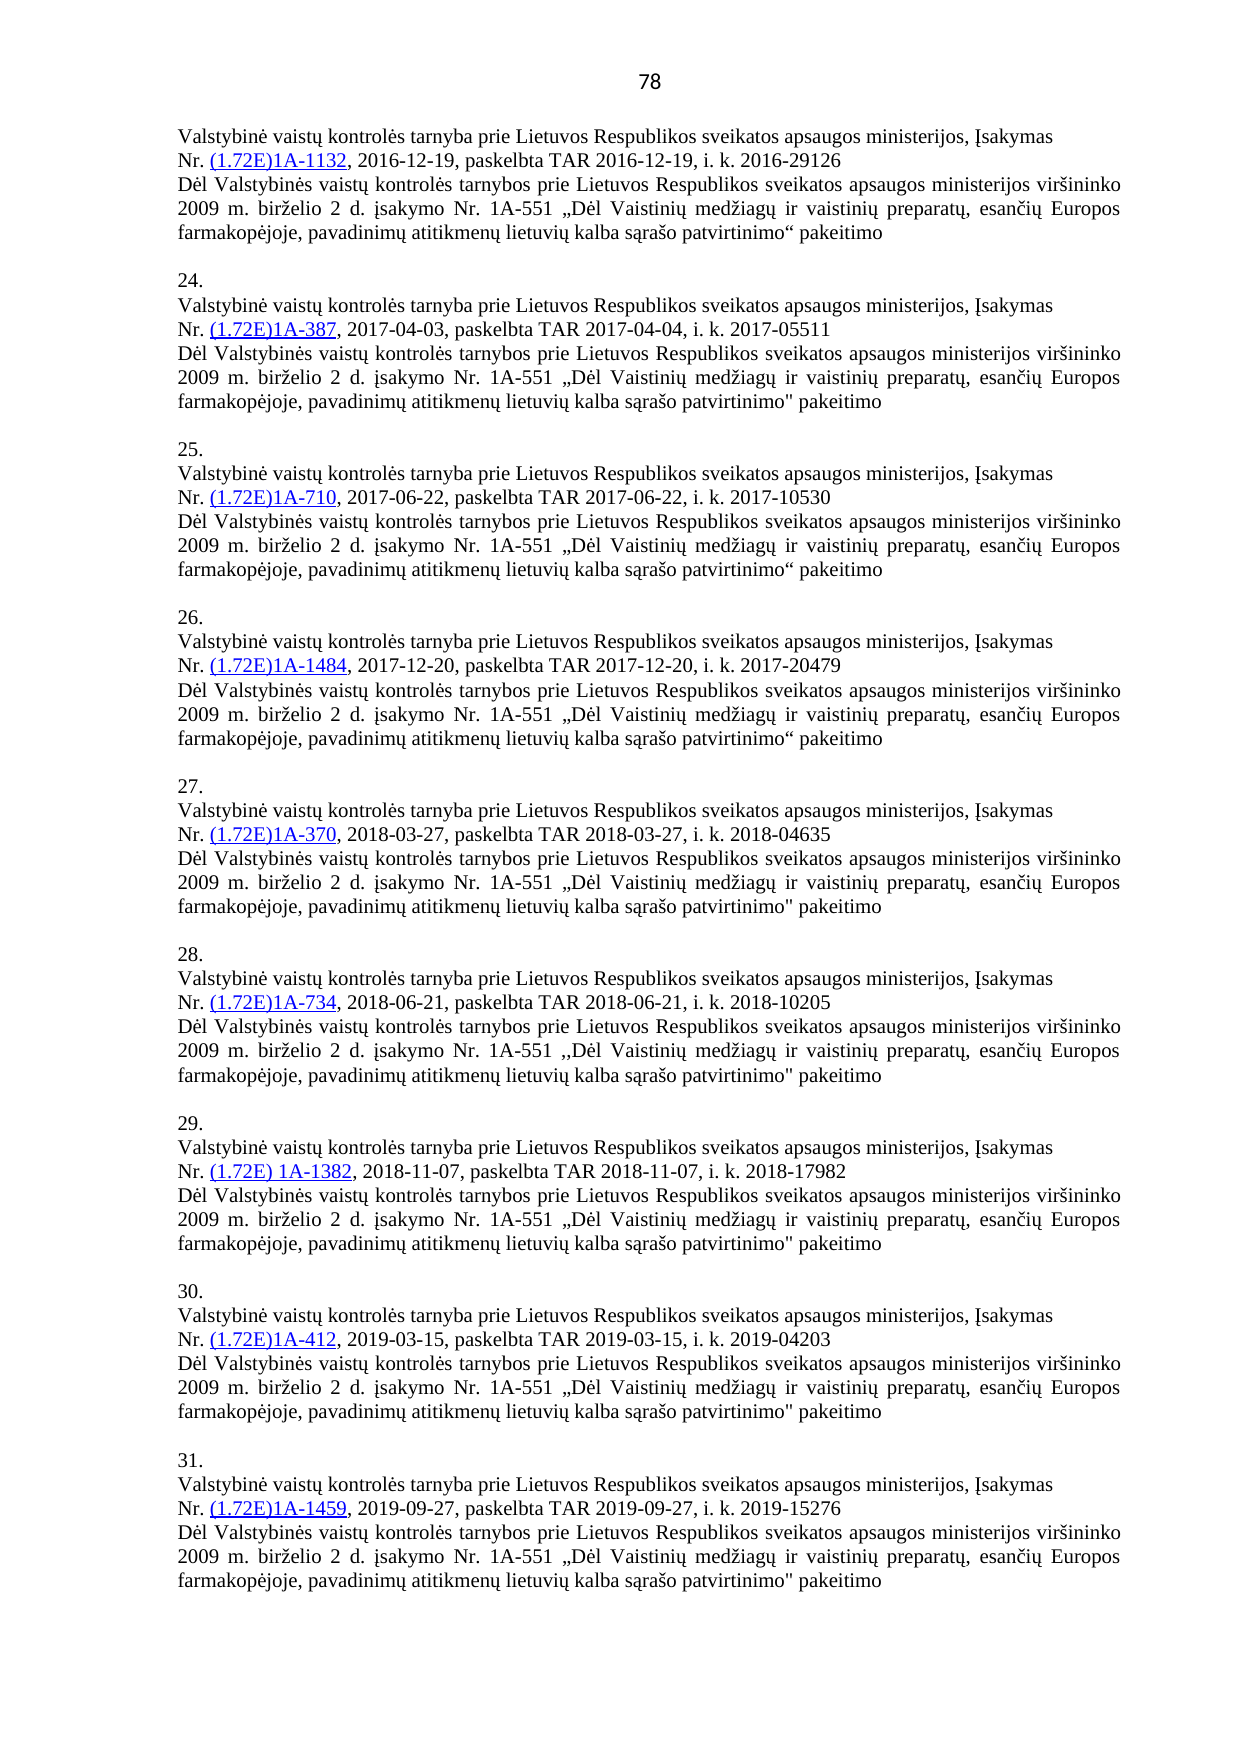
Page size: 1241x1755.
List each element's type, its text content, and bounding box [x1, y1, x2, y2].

text Valstybinė vaistų kontrolės tarnyba prie Lietuvos Respublikos sveikatos apsaugos ministerijos, Įsakymas [177, 1472, 1122, 1496]
text Valstybinė vaistų kontrolės tarnyba prie Lietuvos Respublikos sveikatos apsaugos ministerijos, Įsakymas [177, 461, 1122, 485]
text Nr. (1.72E)1A-370, 2018-03-27, paskelbta TAR 2018-03-27, i. k. 2018-04635 [177, 822, 1122, 846]
text Dėl Valstybinės vaistų kontrolės tarnybos prie Lietuvos Respublikos sveikatos apsaugos ministerijos viršininko 2009 m. birželio 2 d. įsakymo Nr. 1A-551 „Dėl Vaistinių medžiagų ir vaistinių preparatų, esančių Europos farmakopėjoje, pavadinimų atitikmenų lietuvių kalba sąrašo patvirtinimo" pakeitimo [177, 1520, 1122, 1592]
text Dėl Valstybinės vaistų kontrolės tarnybos prie Lietuvos Respublikos sveikatos apsaugos ministerijos viršininko 2009 m. birželio 2 d. įsakymo Nr. 1A-551 „Dėl Vaistinių medžiagų ir vaistinių preparatų, esančių Europos farmakopėjoje, pavadinimų atitikmenų lietuvių kalba sąrašo patvirtinimo" pakeitimo [177, 846, 1122, 918]
text 29. [177, 1111, 1122, 1135]
text Valstybinė vaistų kontrolės tarnyba prie Lietuvos Respublikos sveikatos apsaugos ministerijos, Įsakymas [177, 798, 1122, 822]
text Valstybinė vaistų kontrolės tarnyba prie Lietuvos Respublikos sveikatos apsaugos ministerijos, Įsakymas [177, 124, 1122, 148]
text Dėl Valstybinės vaistų kontrolės tarnybos prie Lietuvos Respublikos sveikatos apsaugos ministerijos viršininko 2009 m. birželio 2 d. įsakymo Nr. 1A-551 „Dėl Vaistinių medžiagų ir vaistinių preparatų, esančių Europos farmakopėjoje, pavadinimų atitikmenų lietuvių kalba sąrašo patvirtinimo“ pakeitimo [177, 677, 1122, 750]
text Nr. (1.72E)1A-734, 2018-06-21, paskelbta TAR 2018-06-21, i. k. 2018-10205 [177, 990, 1122, 1014]
text Nr. (1.72E)1A-387, 2017-04-03, paskelbta TAR 2017-04-04, i. k. 2017-05511 [177, 317, 1122, 341]
text 26. [177, 605, 1122, 629]
text Valstybinė vaistų kontrolės tarnyba prie Lietuvos Respublikos sveikatos apsaugos ministerijos, Įsakymas [177, 966, 1122, 990]
text Nr. (1.72E)1A-1132, 2016-12-19, paskelbta TAR 2016-12-19, i. k. 2016-29126 [177, 148, 1122, 172]
text Valstybinė vaistų kontrolės tarnyba prie Lietuvos Respublikos sveikatos apsaugos ministerijos, Įsakymas [177, 1135, 1122, 1159]
text Valstybinė vaistų kontrolės tarnyba prie Lietuvos Respublikos sveikatos apsaugos ministerijos, Įsakymas [177, 1303, 1122, 1327]
text 24. [177, 268, 1122, 292]
text Dėl Valstybinės vaistų kontrolės tarnybos prie Lietuvos Respublikos sveikatos apsaugos ministerijos viršininko 2009 m. birželio 2 d. įsakymo Nr. 1A-551 ,,Dėl Vaistinių medžiagų ir vaistinių preparatų, esančių Europos farmakopėjoje, pavadinimų atitikmenų lietuvių kalba sąrašo patvirtinimo" pakeitimo [177, 1014, 1122, 1087]
text 27. [177, 774, 1122, 798]
text 28. [177, 942, 1122, 966]
text Valstybinė vaistų kontrolės tarnyba prie Lietuvos Respublikos sveikatos apsaugos ministerijos, Įsakymas [177, 629, 1122, 653]
text Nr. (1.72E) 1A-1382, 2018-11-07, paskelbta TAR 2018-11-07, i. k. 2018-17982 [177, 1159, 1122, 1183]
text 30. [177, 1279, 1122, 1303]
text Dėl Valstybinės vaistų kontrolės tarnybos prie Lietuvos Respublikos sveikatos apsaugos ministerijos viršininko 2009 m. birželio 2 d. įsakymo Nr. 1A-551 „Dėl Vaistinių medžiagų ir vaistinių preparatų, esančių Europos farmakopėjoje, pavadinimų atitikmenų lietuvių kalba sąrašo patvirtinimo" pakeitimo [177, 341, 1122, 413]
text Valstybinė vaistų kontrolės tarnyba prie Lietuvos Respublikos sveikatos apsaugos ministerijos, Įsakymas [177, 292, 1122, 317]
text Dėl Valstybinės vaistų kontrolės tarnybos prie Lietuvos Respublikos sveikatos apsaugos ministerijos viršininko 2009 m. birželio 2 d. įsakymo Nr. 1A-551 „Dėl Vaistinių medžiagų ir vaistinių preparatų, esančių Europos farmakopėjoje, pavadinimų atitikmenų lietuvių kalba sąrašo patvirtinimo“ pakeitimo [177, 509, 1122, 581]
text Dėl Valstybinės vaistų kontrolės tarnybos prie Lietuvos Respublikos sveikatos apsaugos ministerijos viršininko 2009 m. birželio 2 d. įsakymo Nr. 1A-551 „Dėl Vaistinių medžiagų ir vaistinių preparatų, esančių Europos farmakopėjoje, pavadinimų atitikmenų lietuvių kalba sąrašo patvirtinimo" pakeitimo [177, 1183, 1122, 1255]
text 25. [177, 437, 1122, 461]
text Dėl Valstybinės vaistų kontrolės tarnybos prie Lietuvos Respublikos sveikatos apsaugos ministerijos viršininko 2009 m. birželio 2 d. įsakymo Nr. 1A-551 „Dėl Vaistinių medžiagų ir vaistinių preparatų, esančių Europos farmakopėjoje, pavadinimų atitikmenų lietuvių kalba sąrašo patvirtinimo" pakeitimo [177, 1351, 1122, 1423]
text Nr. (1.72E)1A-1484, 2017-12-20, paskelbta TAR 2017-12-20, i. k. 2017-20479 [177, 653, 1122, 677]
text 31. [177, 1447, 1122, 1472]
text Nr. (1.72E)1A-412, 2019-03-15, paskelbta TAR 2019-03-15, i. k. 2019-04203 [177, 1327, 1122, 1351]
text Nr. (1.72E)1A-1459, 2019-09-27, paskelbta TAR 2019-09-27, i. k. 2019-15276 [177, 1496, 1122, 1520]
text Dėl Valstybinės vaistų kontrolės tarnybos prie Lietuvos Respublikos sveikatos apsaugos ministerijos viršininko 2009 m. birželio 2 d. įsakymo Nr. 1A-551 „Dėl Vaistinių medžiagų ir vaistinių preparatų, esančių Europos farmakopėjoje, pavadinimų atitikmenų lietuvių kalba sąrašo patvirtinimo“ pakeitimo [177, 172, 1122, 244]
text Nr. (1.72E)1A-710, 2017-06-22, paskelbta TAR 2017-06-22, i. k. 2017-10530 [177, 485, 1122, 509]
